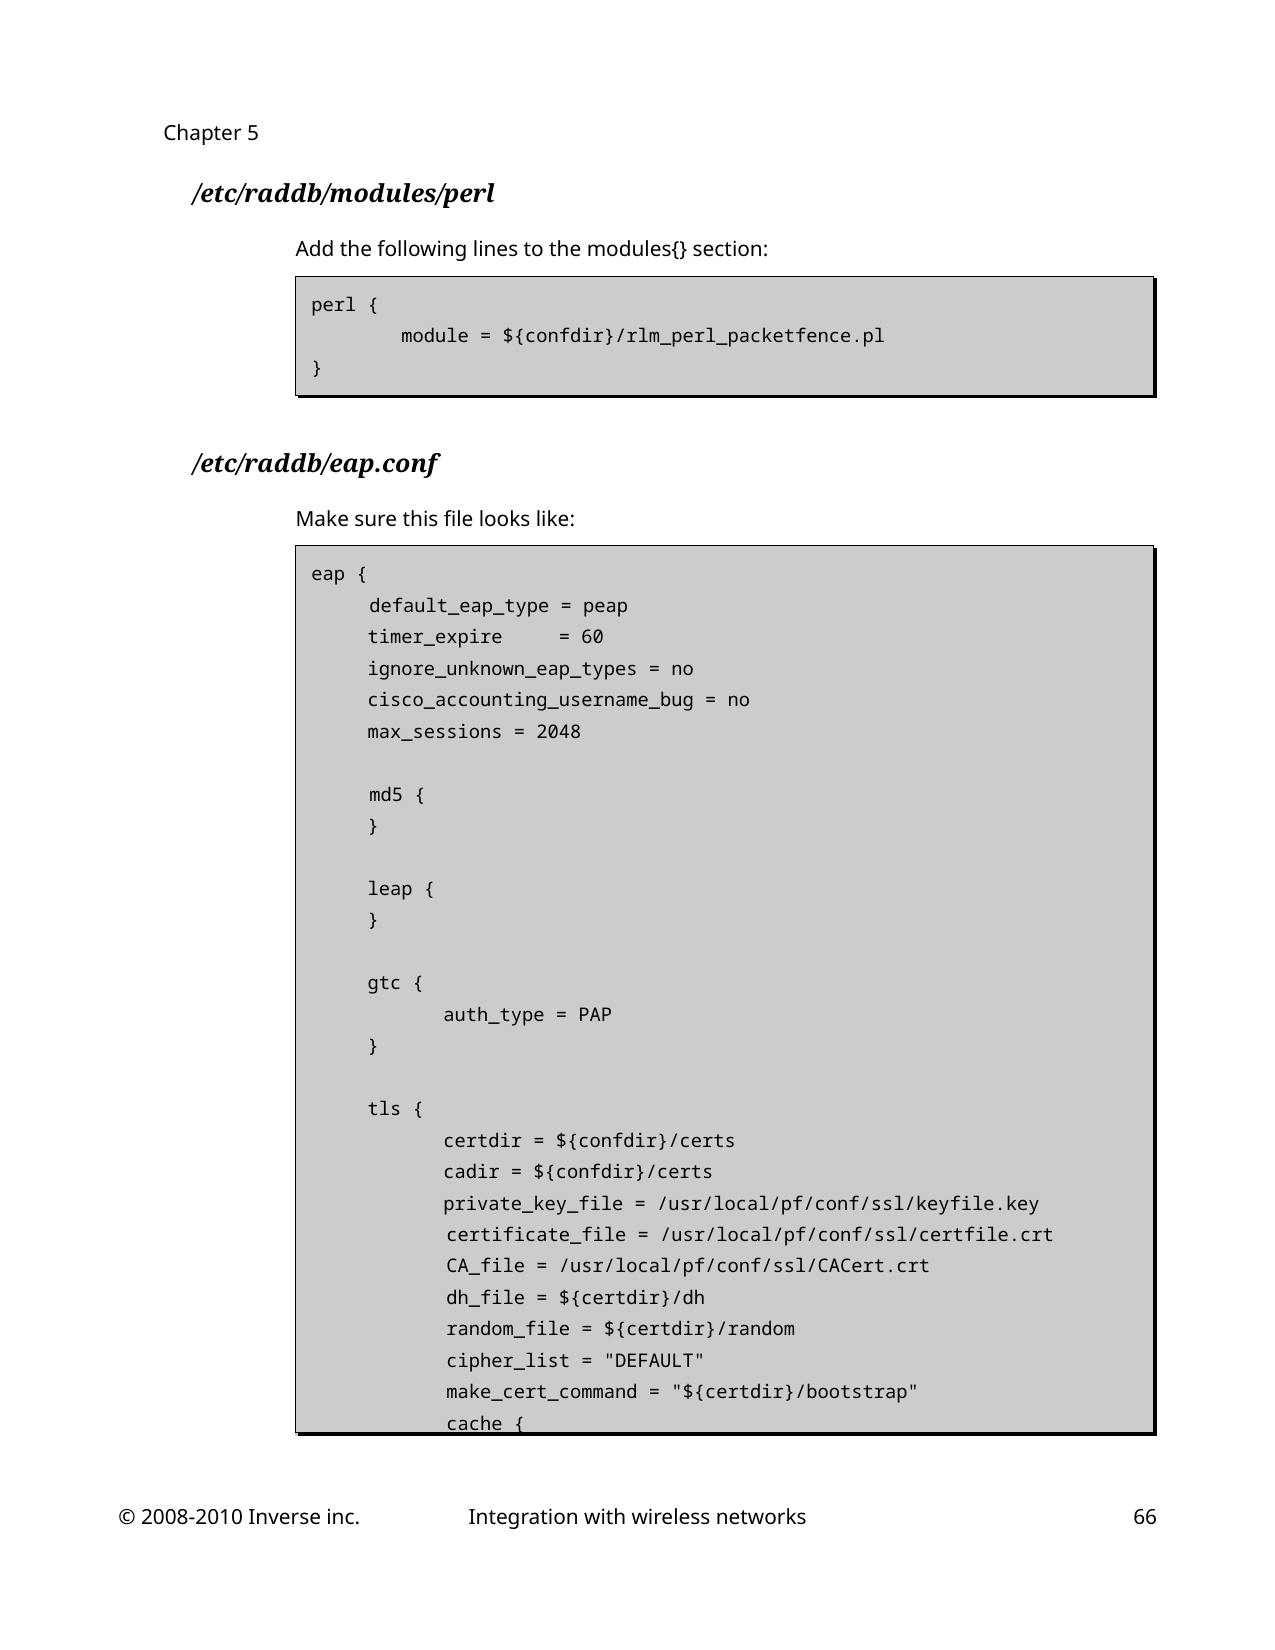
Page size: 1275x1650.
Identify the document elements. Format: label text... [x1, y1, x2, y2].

text dh_file = ${certdir}/dh [296, 1268, 1153, 1300]
text cache { [296, 1394, 1153, 1432]
text module = ${confdir}/rlm_perl_packetfence.pl [296, 307, 1153, 338]
text Make sure this file looks like: [295, 504, 1157, 532]
text } [296, 891, 1153, 922]
text ignore_unknown_eap_types = no [296, 639, 1153, 671]
text perl { [296, 277, 1153, 307]
text Add the following lines to the modules{} section: [295, 234, 1157, 263]
text max_sessions = 2048 [296, 702, 1153, 734]
text } [296, 797, 1153, 828]
text certdir = ${confdir}/certs [296, 1111, 1153, 1143]
text private_key_file = /usr/local/pf/conf/ssl/keyfile.key [296, 1174, 1153, 1206]
text tls { [296, 1080, 1153, 1111]
text } [296, 338, 1153, 395]
text cadir = ${confdir}/certs [296, 1143, 1153, 1174]
text certificate_file = /usr/local/pf/conf/ssl/certfile.crt [296, 1206, 1153, 1237]
text } [296, 1017, 1153, 1048]
text cipher_list = "DEFAULT" [296, 1331, 1153, 1363]
text gtc { [296, 954, 1153, 985]
subtitle /etc/raddb/eap.conf [156, 445, 1157, 479]
subtitle /etc/raddb/modules/perl [156, 176, 1157, 210]
text CA_file = /usr/local/pf/conf/ssl/CACert.crt [296, 1237, 1153, 1268]
text cisco_accounting_username_bug = no [296, 671, 1153, 702]
text leap { [296, 859, 1153, 891]
text md5 { [296, 765, 1153, 797]
text make_cert_command = "${certdir}/bootstrap" [296, 1363, 1153, 1394]
text random_file = ${certdir}/random [296, 1300, 1153, 1331]
text default_eap_type = peap [296, 576, 1153, 608]
text auth_type = PAP [296, 985, 1153, 1017]
text eap { [296, 546, 1153, 576]
text timer_expire = 60 [296, 608, 1153, 639]
